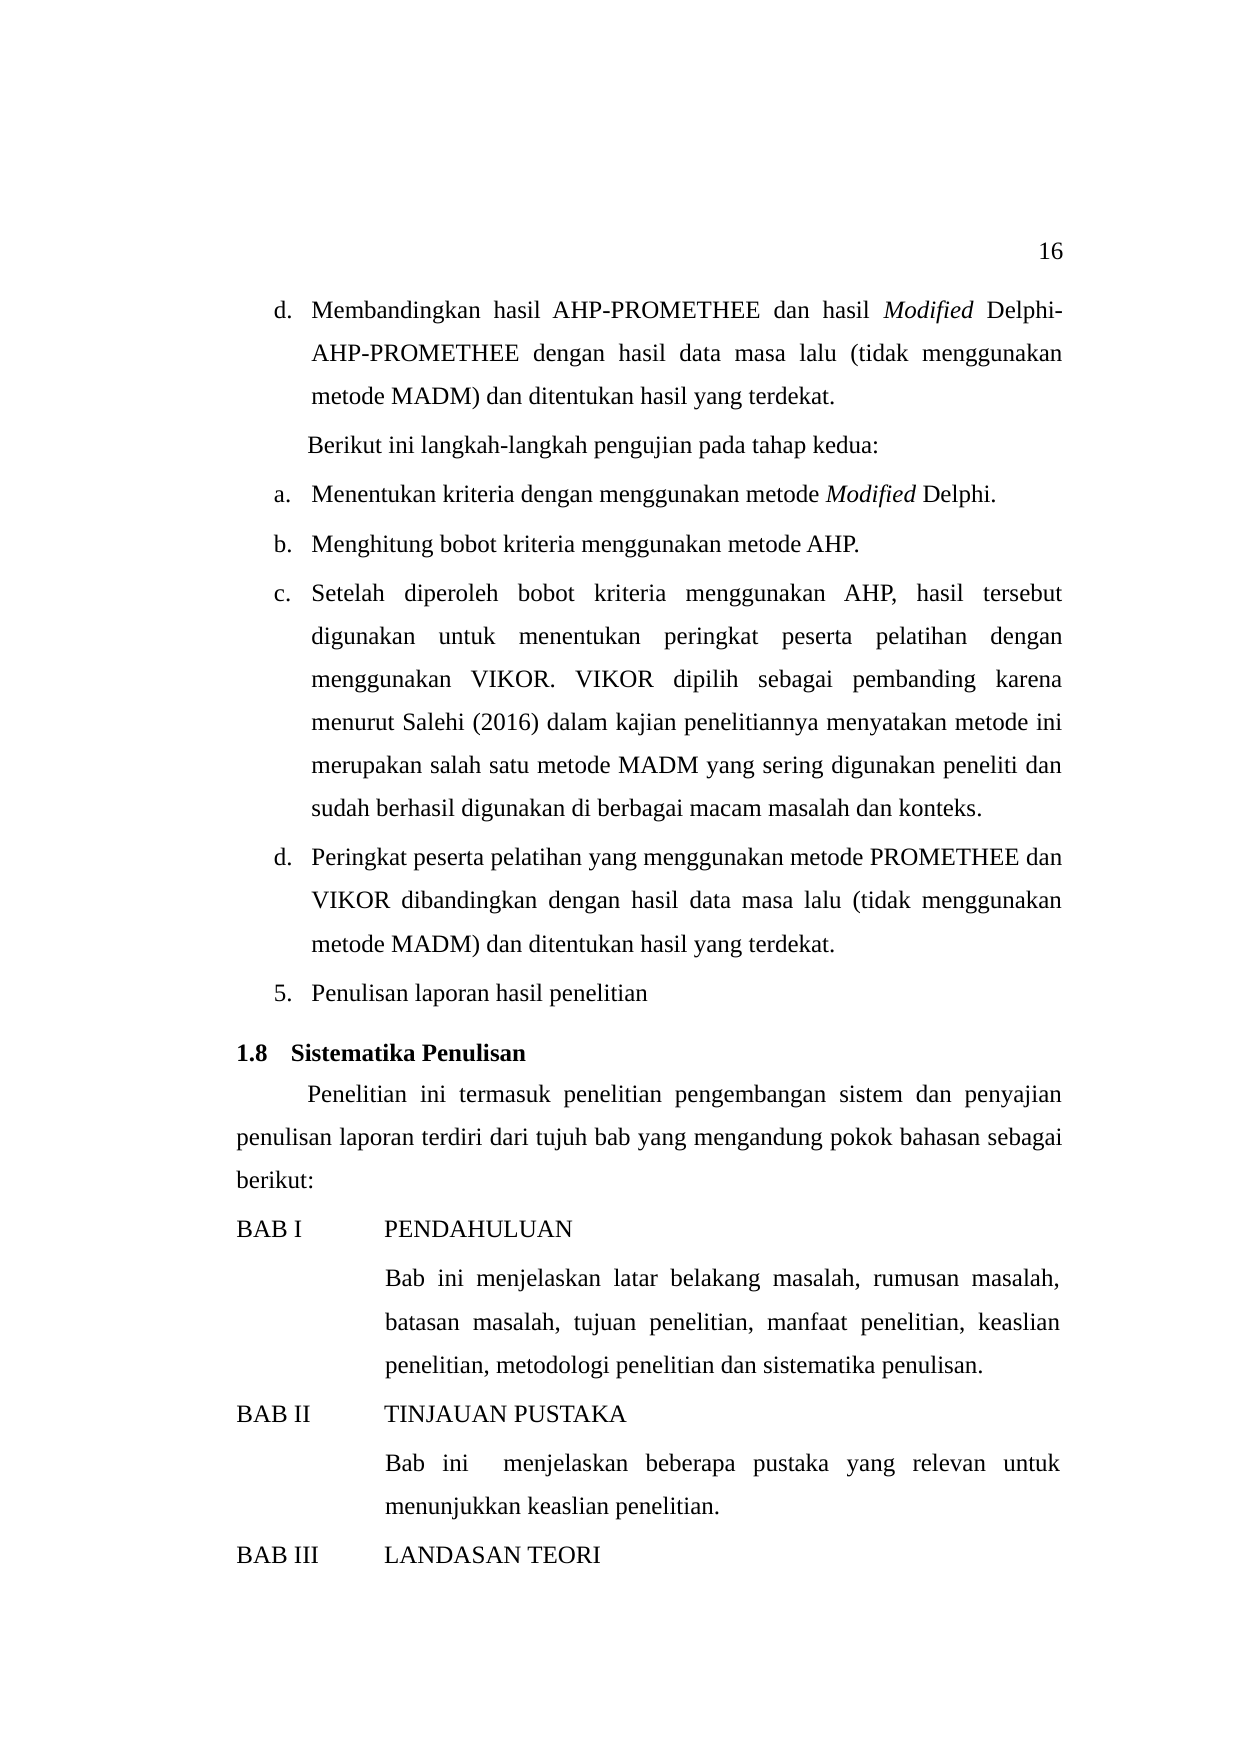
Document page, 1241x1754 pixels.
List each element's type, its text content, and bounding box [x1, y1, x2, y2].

list Peringkat peserta pelatihan yang menggunakan metode PROMETHEE dan VIKOR dibandingkan dengan hasil data masa lalu (tidak menggunakan metode MADM) dan ditentukan hasil yang terdekat. [274, 842, 1063, 957]
list Menghitung bobot kriteria menggunakan metode AHP. [274, 529, 1063, 557]
list Setelah diperoleh bobot kriteria menggunakan AHP, hasil tersebut digunakan untuk menentukan peringkat peserta pelatihan dengan menggunakan VIKOR. VIKOR dipilih sebagai pembanding karena menurut Salehi (2016) dalam kajian penelitiannya menyatakan metode ini merupakan salah satu metode MADM yang sering digunakan peneliti dan sudah berhasil digunakan di berbagai macam masalah dan konteks. [274, 578, 1063, 822]
list Menentukan kriteria dengan menggunakan metode Modified Delphi. [274, 479, 1063, 508]
text Bab ini menjelaskan latar belakang masalah, rumusan masalah, batasan masalah, tujuan penelitian, manfaat penelitian, keaslian penelitian, metodologi penelitian dan sistematika penulisan. [385, 1263, 1060, 1378]
text BAB III LANDASAN TEORI [236, 1540, 1063, 1569]
text Berikut ini langkah-langkah pengujian pada tahap kedua: [236, 431, 1063, 459]
text Bab ini menjelaskan beberapa pustaka yang relevan untuk menunjukkan keaslian penelitian. [385, 1448, 1060, 1520]
text Penelitian ini termasuk penelitian pengembangan sistem dan penyajian penulisan laporan terdiri dari tujuh bab yang mengandung pokok bahasan sebagai berikut: [236, 1079, 1063, 1194]
subtitle Sistematika Penulisan [236, 1038, 1063, 1067]
list Membandingkan hasil AHP-PROMETHEE dan hasil Modified Delphi-AHP-PROMETHEE dengan hasil data masa lalu (tidak menggunakan metode MADM) dan ditentukan hasil yang terdekat. [274, 295, 1063, 410]
text BAB I PENDAHULUAN [236, 1214, 1063, 1243]
list Penulisan laporan hasil penelitian [274, 978, 1063, 1006]
text BAB II TINJAUAN PUSTAKA [236, 1399, 1063, 1427]
